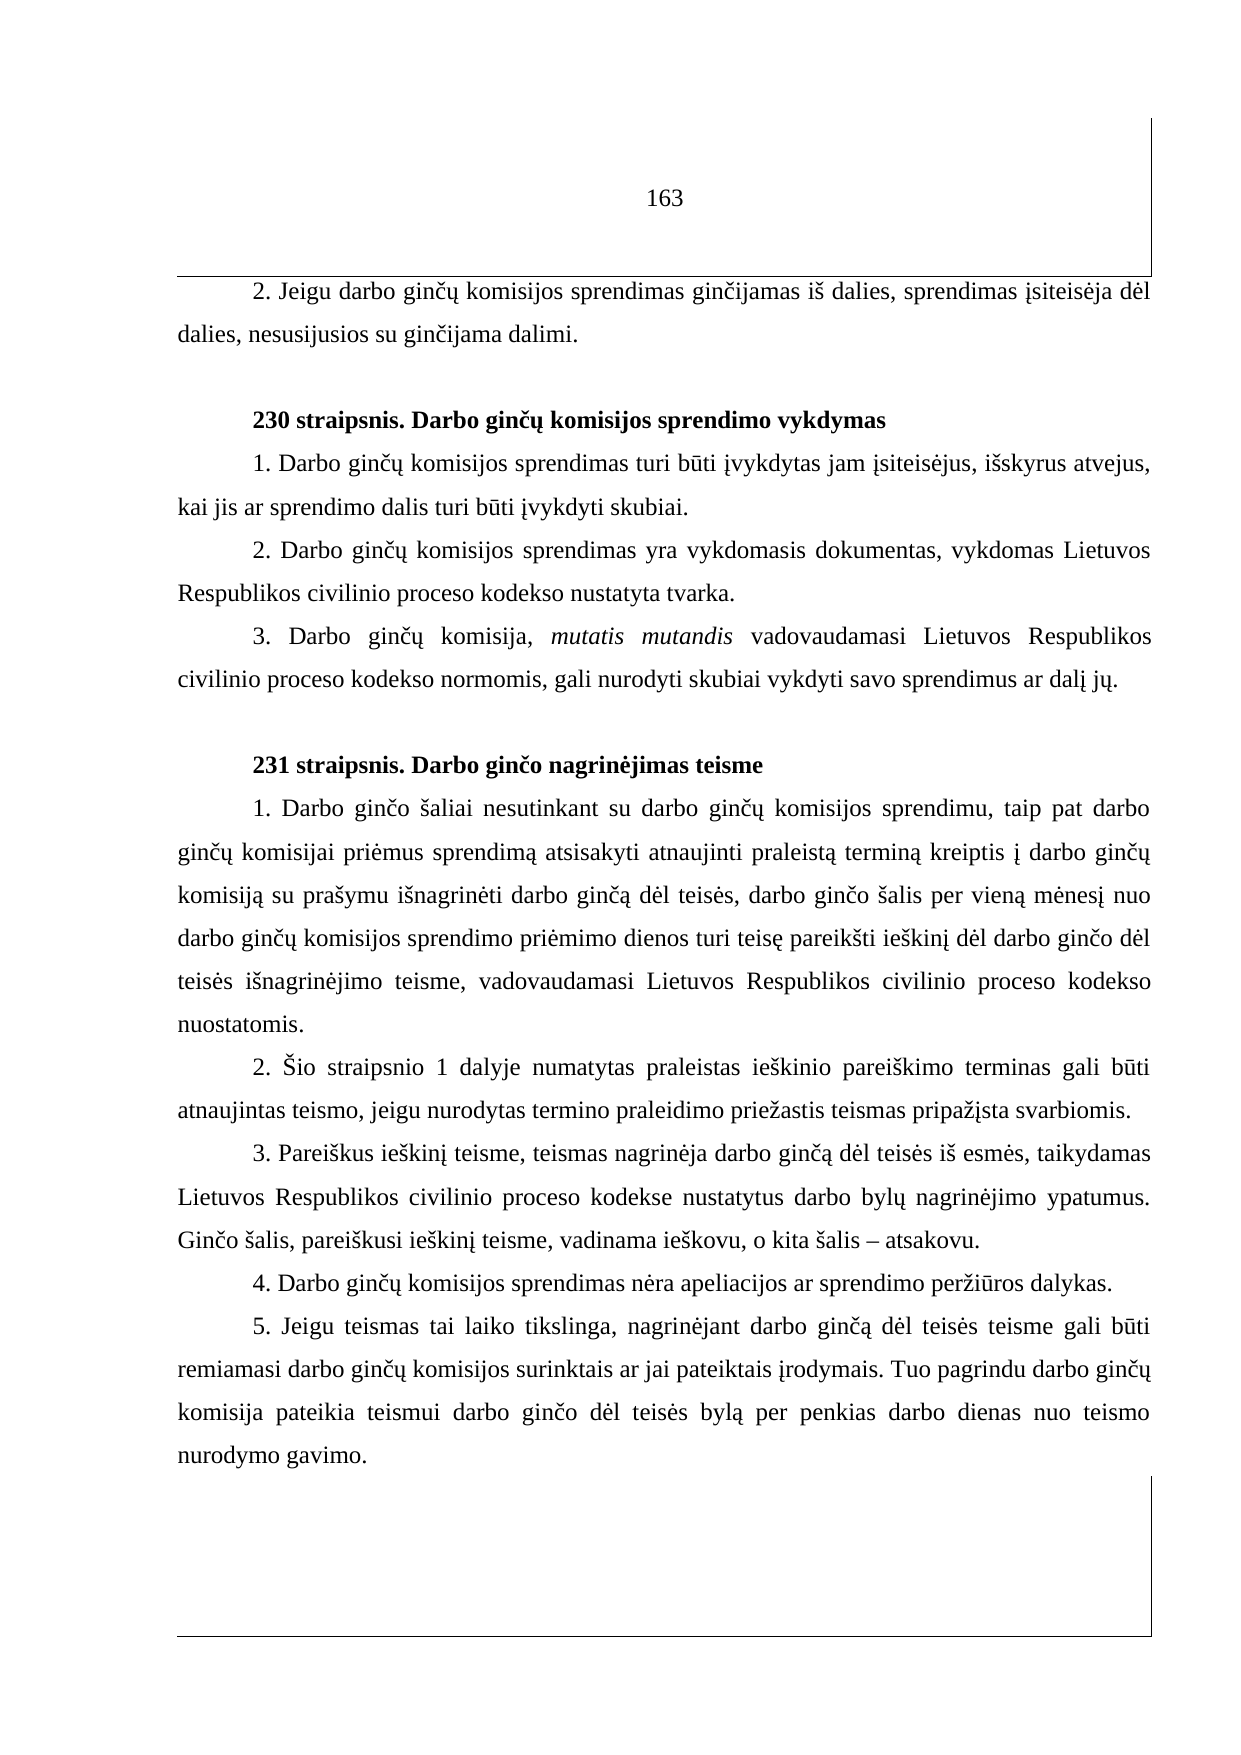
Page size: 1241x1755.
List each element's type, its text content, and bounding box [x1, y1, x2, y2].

text 1. Darbo ginčo šaliai nesutinkant su darbo ginčų komisijos sprendimu, taip pat darbo ginčų komisijai priėmus sprendimą atsisakyti atnaujinti praleistą terminą kreiptis į darbo ginčų komisiją su prašymu išnagrinėti darbo ginčą dėl teisės, darbo ginčo šalis per vieną mėnesį nuo darbo ginčų komisijos sprendimo priėmimo dienos turi teisę pareikšti ieškinį dėl darbo ginčo dėl teisės išnagrinėjimo teisme, vadovaudamasi Lietuvos Respublikos civilinio proceso kodekso nuostatomis. [177, 793, 1152, 1038]
text 3. Pareiškus ieškinį teisme, teismas nagrinėja darbo ginčą dėl teisės iš esmės, taikydamas Lietuvos Respublikos civilinio proceso kodekse nustatytus darbo bylų nagrinėjimo ypatumus. Ginčo šalis, pareiškusi ieškinį teisme, vadinama ieškovu, o kita šalis – atsakovu. [177, 1138, 1152, 1253]
text 2. Darbo ginčų komisijos sprendimas yra vykdomasis dokumentas, vykdomas Lietuvos Respublikos civilinio proceso kodekso nustatyta tvarka. [177, 535, 1152, 607]
text 2. Jeigu darbo ginčų komisijos sprendimas ginčijamas iš dalies, sprendimas įsiteisėja dėl dalies, nesusijusios su ginčijama dalimi. [177, 276, 1152, 348]
text 5. Jeigu teismas tai laiko tikslinga, nagrinėjant darbo ginčą dėl teisės teisme gali būti remiamasi darbo ginčų komisijos surinktais ar jai pateiktais įrodymais. Tuo pagrindu darbo ginčų komisija pateikia teismui darbo ginčo dėl teisės bylą per penkias darbo dienas nuo teismo nurodymo gavimo. [177, 1311, 1152, 1469]
subtitle 230 straipsnis. Darbo ginčų komisijos sprendimo vykdymas [177, 405, 1152, 434]
text 2. Šio straipsnio 1 dalyje numatytas praleistas ieškinio pareiškimo terminas gali būti atnaujintas teismo, jeigu nurodytas termino praleidimo priežastis teismas pripažįsta svarbiomis. [177, 1052, 1152, 1124]
text 1. Darbo ginčų komisijos sprendimas turi būti įvykdytas jam įsiteisėjus, išskyrus atvejus, kai jis ar sprendimo dalis turi būti įvykdyti skubiai. [177, 448, 1152, 520]
subtitle 231 straipsnis. Darbo ginčo nagrinėjimas teisme [177, 750, 1152, 779]
text 3. Darbo ginčų komisija, mutatis mutandis vadovaudamasi Lietuvos Respublikos civilinio proceso kodekso normomis, gali nurodyti skubiai vykdyti savo sprendimus ar dalį jų. [177, 621, 1152, 693]
text 4. Darbo ginčų komisijos sprendimas nėra apeliacijos ar sprendimo peržiūros dalykas. [177, 1268, 1152, 1297]
